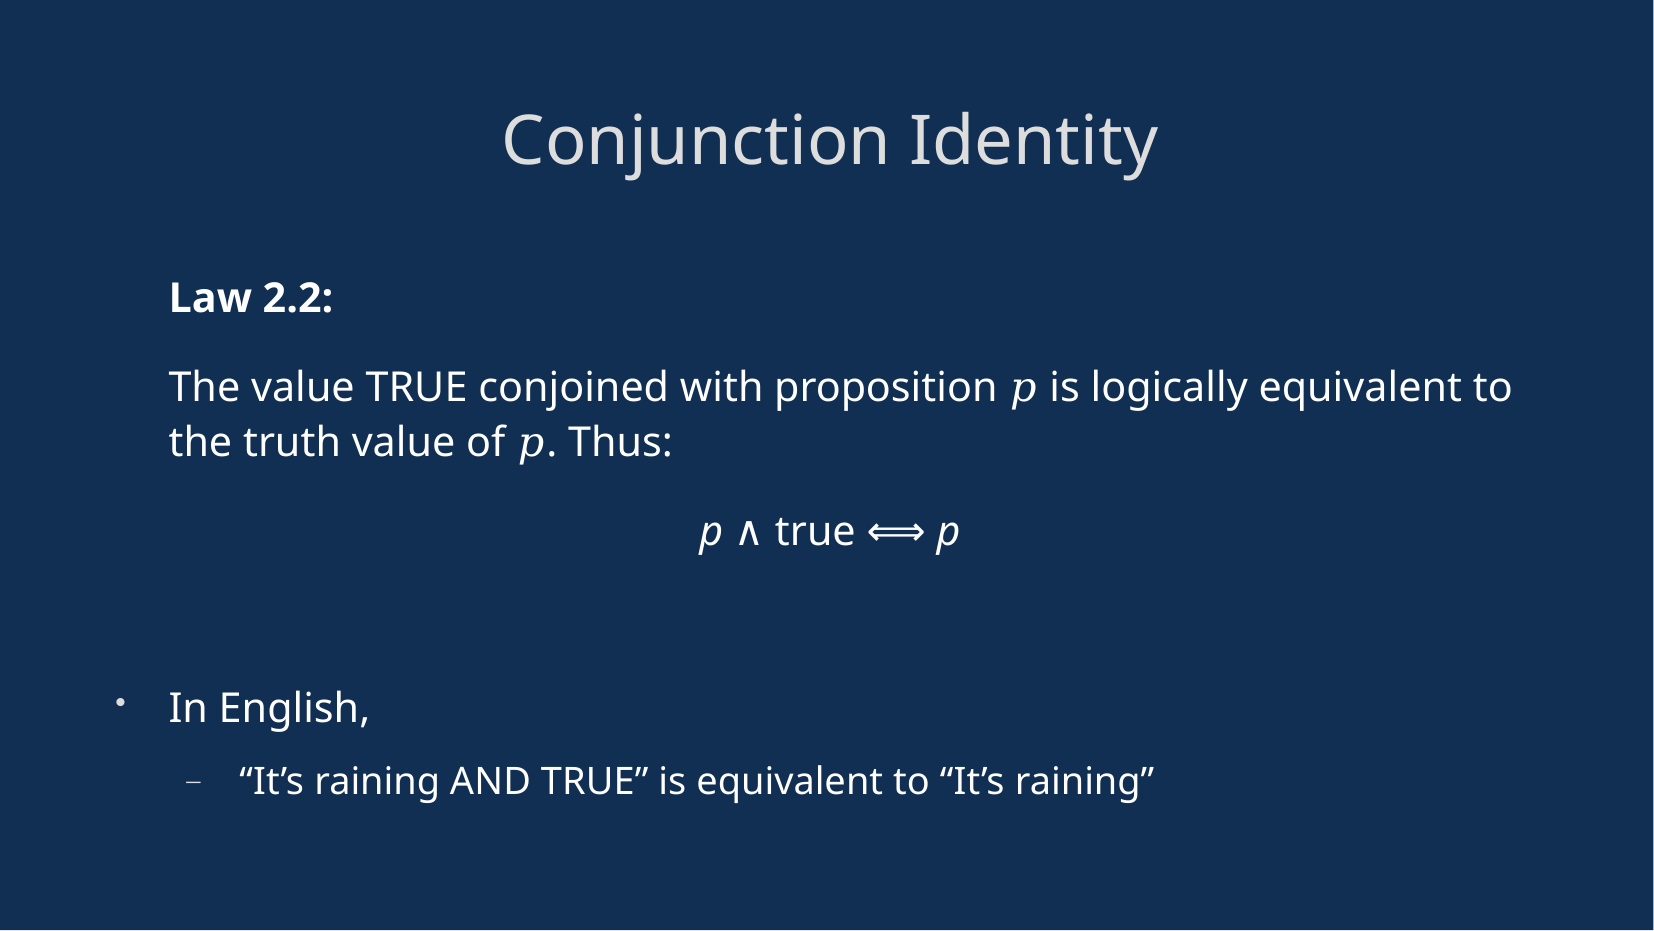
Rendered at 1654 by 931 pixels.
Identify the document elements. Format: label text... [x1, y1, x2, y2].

title Conjunction Identity [97, 96, 1563, 180]
list Law 2.2: The value TRUE conjoined with proposition 𝑝 is logically equivalent to the truth value of 𝑝. Thus: p ∧ true ⟺ p In English, “It’s raining AND TRUE” is equivalent to “It’s raining” [97, 268, 1563, 806]
